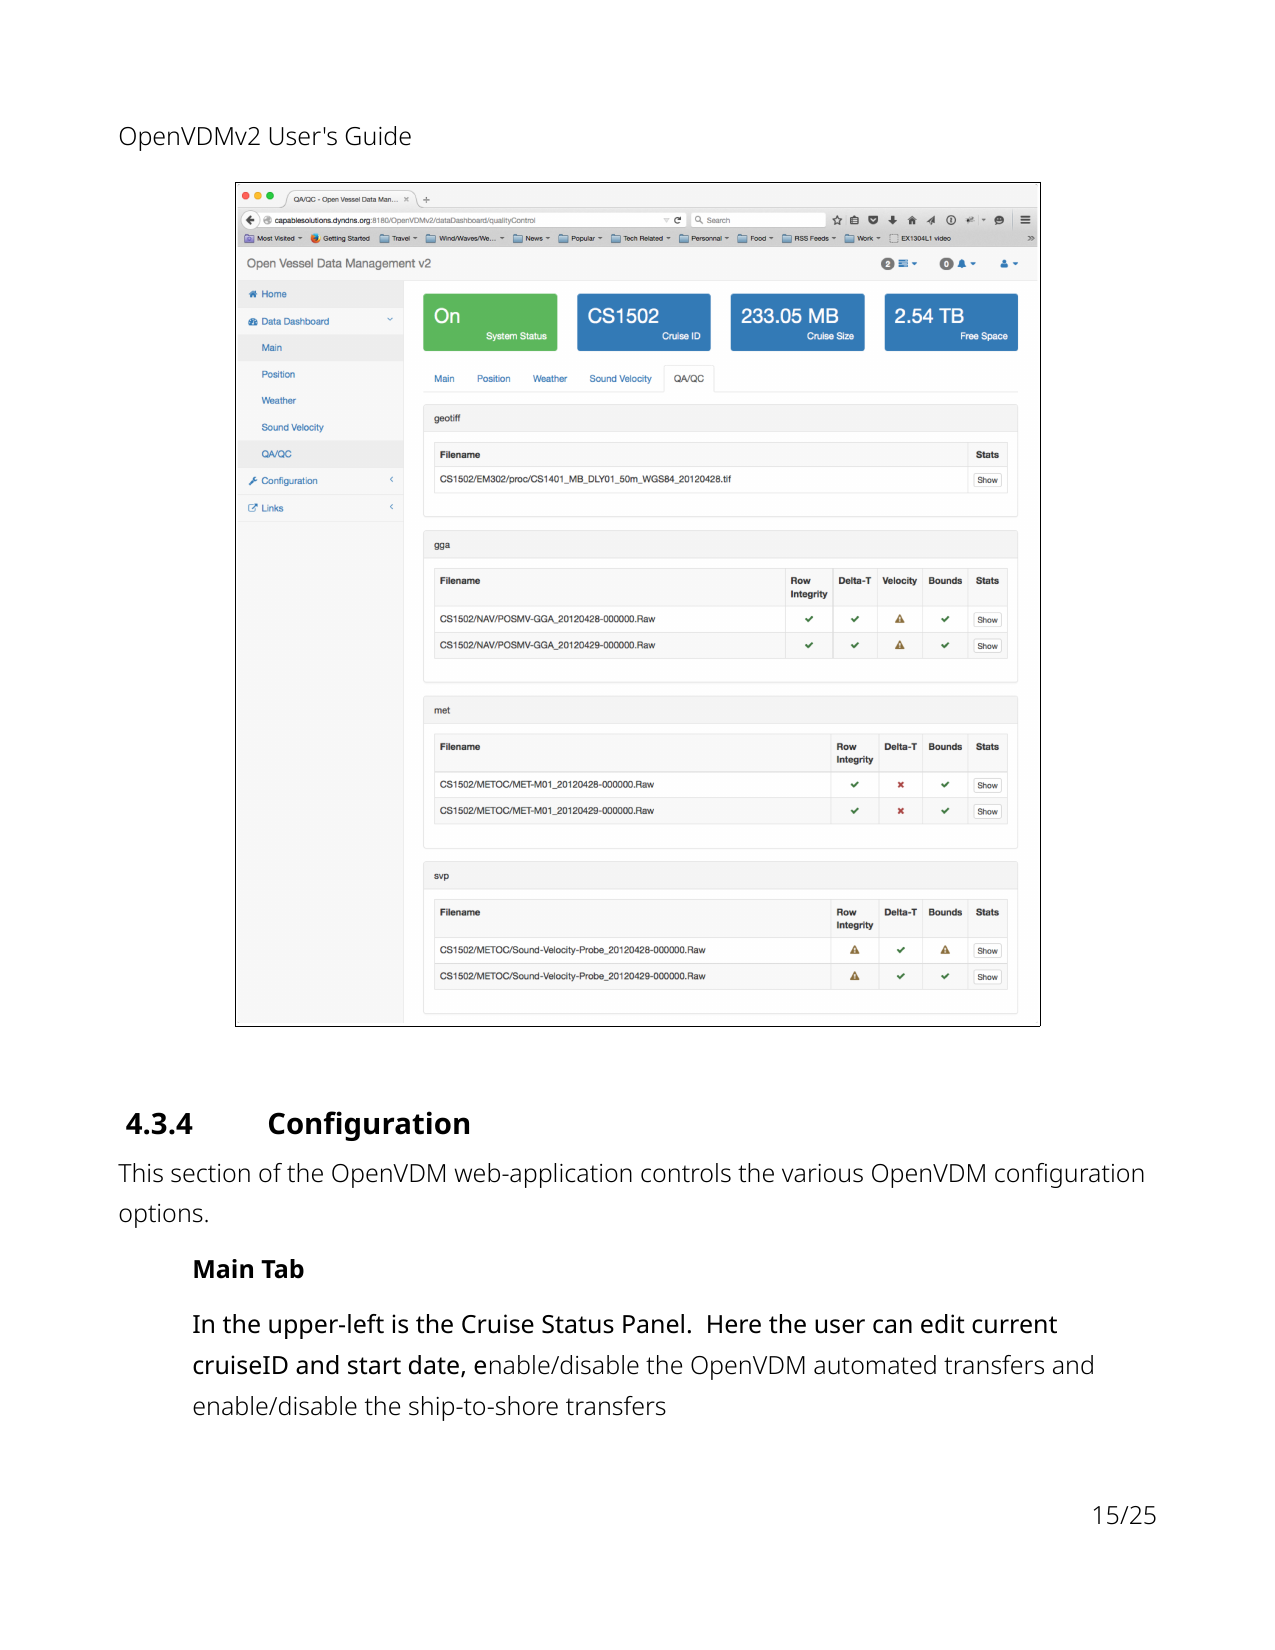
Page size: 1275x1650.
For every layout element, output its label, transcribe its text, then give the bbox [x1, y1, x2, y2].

picture [237, 184, 1038, 1023]
subtitle Configuration [118, 1103, 1157, 1143]
text Main Tab [192, 1251, 1157, 1286]
text This section of the OpenVDM web-application controls the various OpenVDM configuration options. [118, 1155, 1157, 1230]
text In the upper-left is the Cruise Status Panel. Here the user can edit current cruiseID and start date, enable/disable the OpenVDM automated transfers and enable/disable the ship-to-shore transfers [192, 1307, 1157, 1423]
